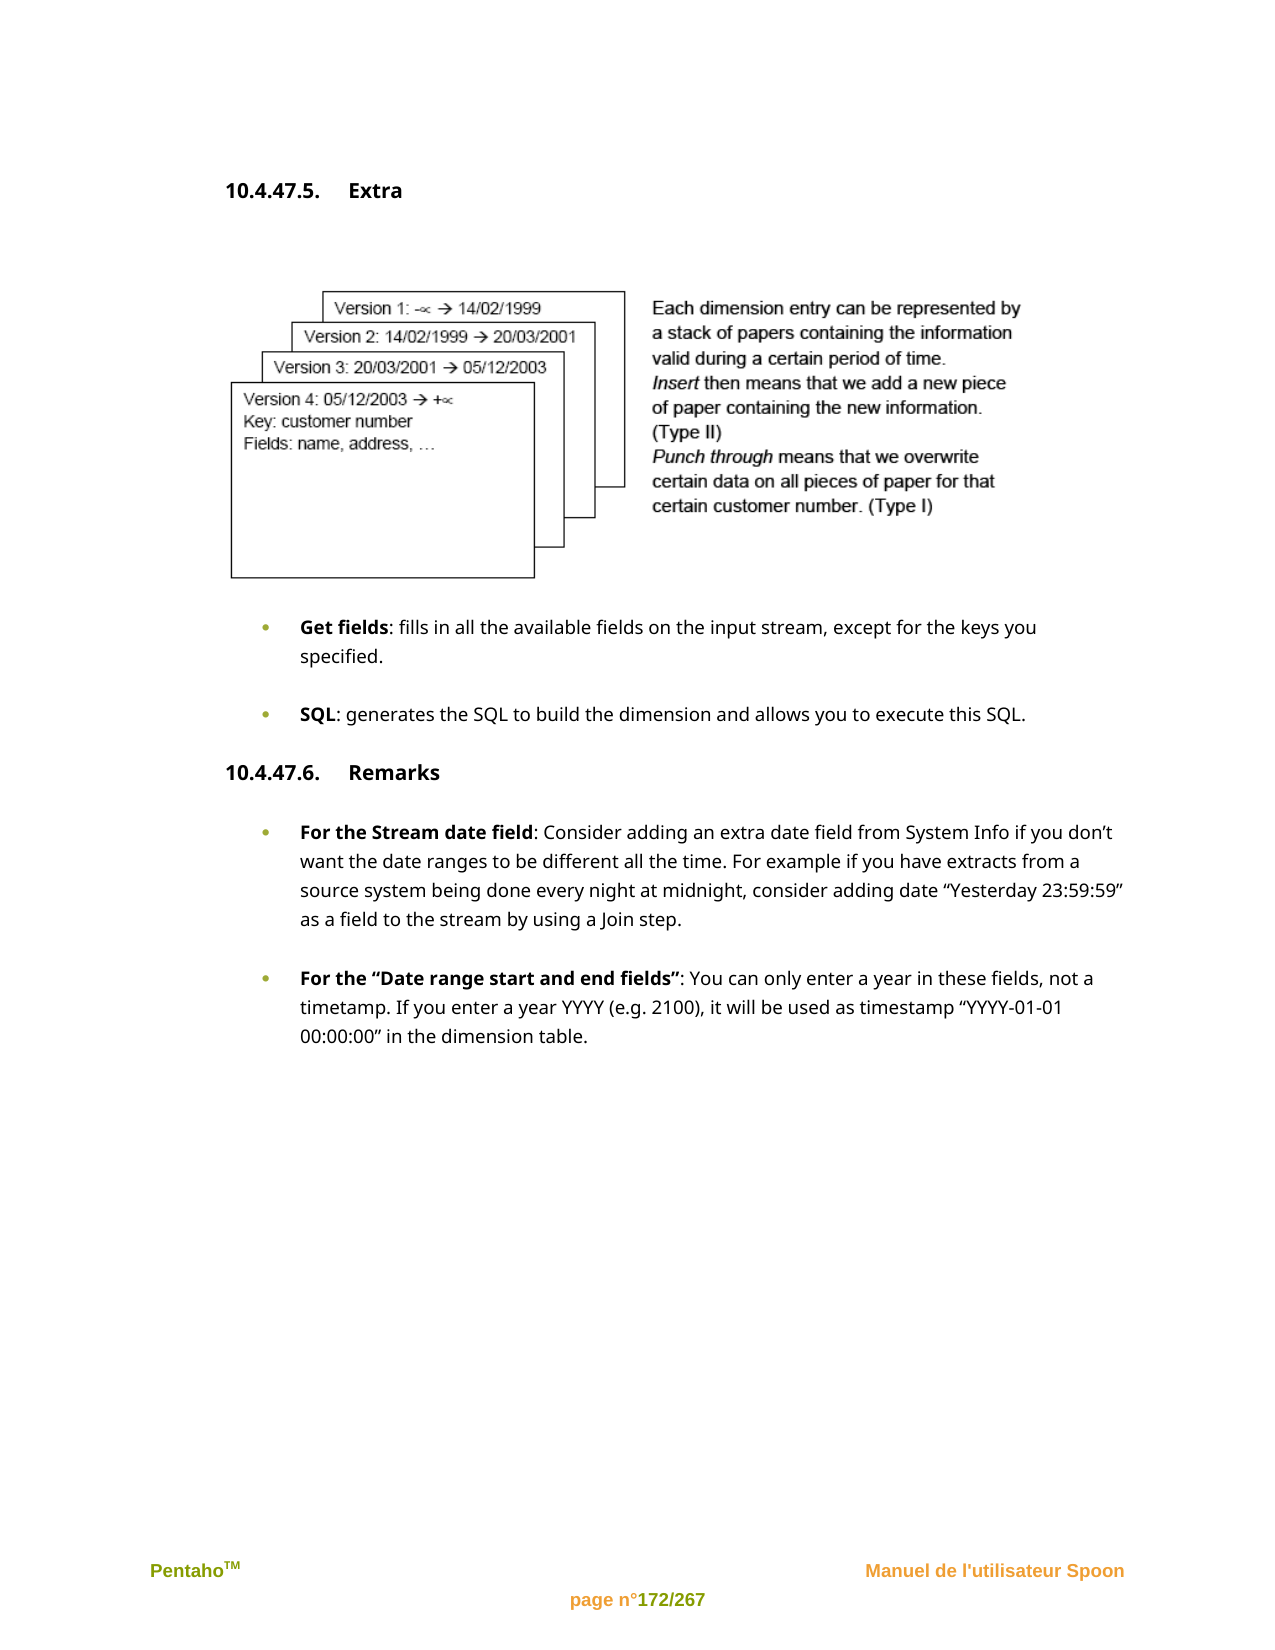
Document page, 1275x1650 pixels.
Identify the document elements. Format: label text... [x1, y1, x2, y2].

list Get fields: fills in all the available fields on the input stream, except for the keys you specified. [225, 234, 1125, 669]
list For the “Date range start and end fields”: You can only enter a year in these fields, not a timetamp. If you enter a year YYYY (e.g. 2100), it will be used as timestamp “YYYY-01-01 00:00:00” in the dimension table. [262, 962, 1125, 1049]
subtitle Extra [225, 175, 1125, 204]
list SQL: generates the SQL to build the dimension and allows you to execute this SQL. [262, 698, 1125, 728]
subtitle Remarks [225, 757, 1125, 786]
list For the Stream date field: Consider adding an extra date field from System Info if you don’t want the date ranges to be different all the time. For example if you have extracts from a source system being done every night at midnight, consider adding date “Yesterday 23:59:59” as a field to the stream by using a Join step. [262, 816, 1125, 932]
